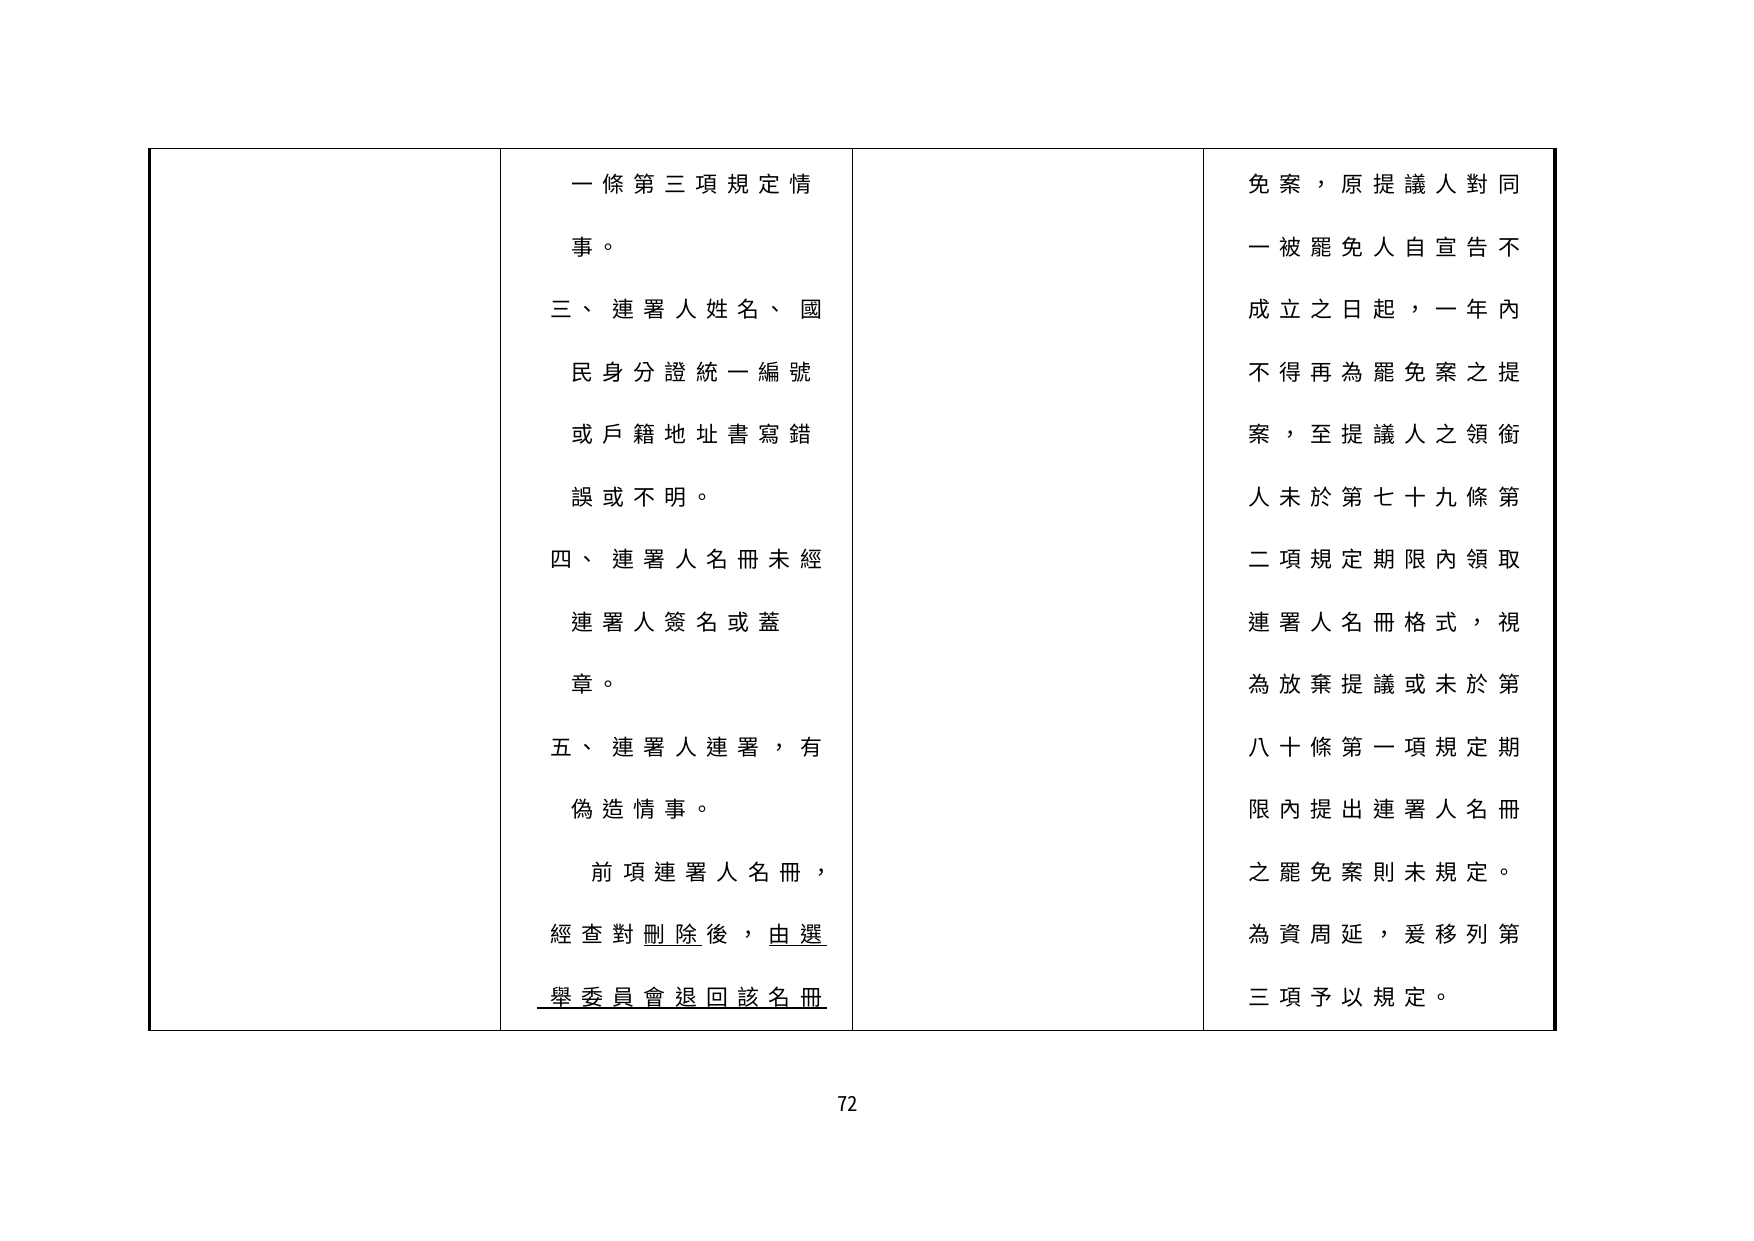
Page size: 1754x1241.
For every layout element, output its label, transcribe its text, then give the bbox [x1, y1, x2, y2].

table_cell 一條第三項規定情事。 三、連署人姓名、國民身分證統一編號或戶籍地址書寫錯誤或不明。 四、連署人名冊未經連署人簽名或蓋章。 五、連署人連署，有偽造情事。 前項連署人名冊，經查對刪除後，由選舉委員會退回該名冊 [501, 149, 852, 1030]
table_cell [151, 149, 500, 1030]
table_cell 免案，原提議人對同一被罷免人自宣告不成立之日起，一年內不得再為罷免案之提案，至提議人之領銜人未於第七十九條第二項規定期限內領取連署人名冊格式，視為放棄提議或未於第八十條第一項規定期限內提出連署人名冊之罷免案則未規定。為資周延，爰移列第三項予以規定。 [1204, 149, 1553, 1030]
table_cell [853, 149, 1203, 1030]
